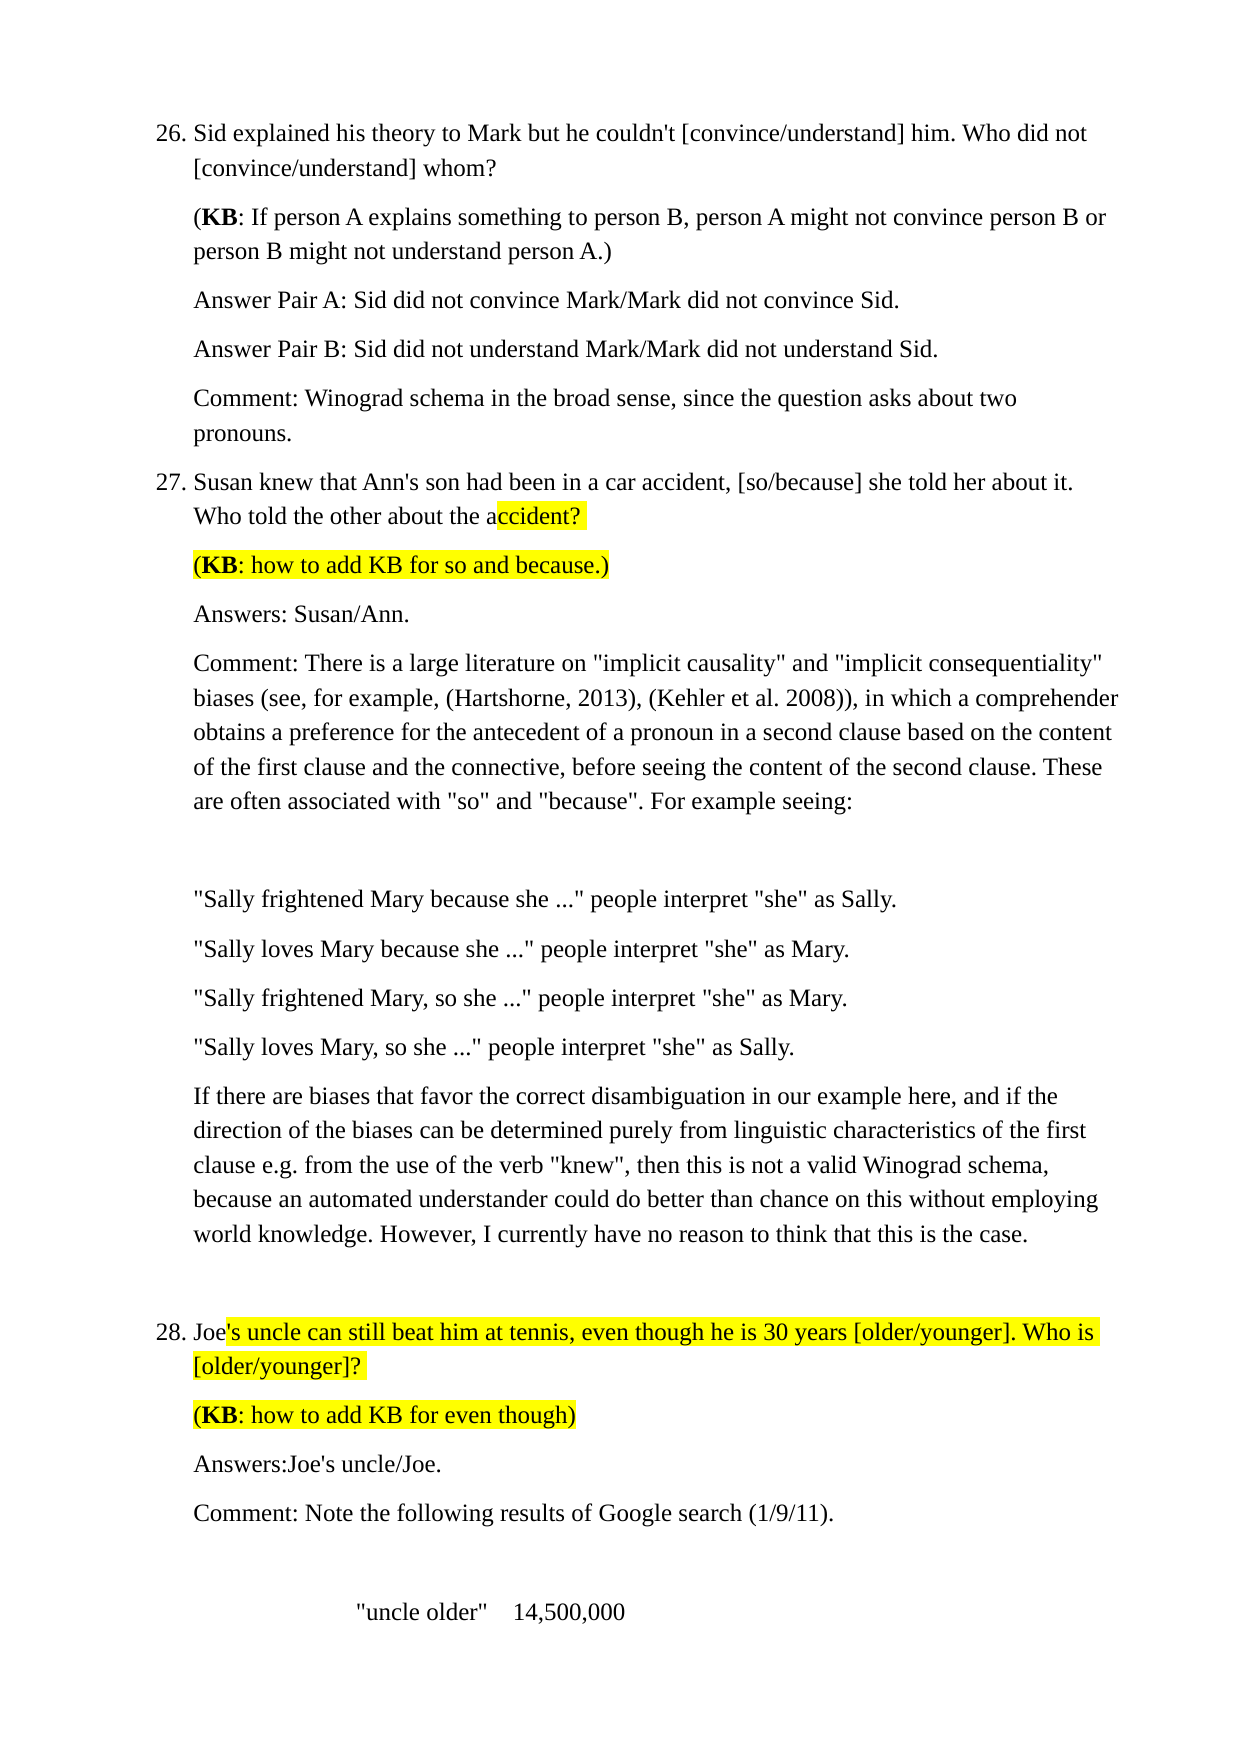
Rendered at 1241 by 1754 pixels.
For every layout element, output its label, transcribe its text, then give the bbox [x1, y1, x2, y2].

list Answer Pair B: Sid did not understand Mark/Mark did not understand Sid. [156, 334, 1122, 363]
list Joe's uncle can still beat him at tennis, even though he is 30 years [older/younger]. Who is [older/younger]? [156, 1317, 1122, 1380]
list (KB: how to add KB for so and because.) [156, 550, 1122, 579]
list Answer Pair A: Sid did not convince Mark/Mark did not convince Sid. [156, 285, 1122, 314]
list "Sally loves Mary, so she ..." people interpret "she" as Sally. [156, 1032, 1122, 1061]
list Comment: Winograd schema in the broad sense, since the question asks about two pronouns. [156, 383, 1122, 447]
list "Sally frightened Mary because she ..." people interpret "she" as Sally. [156, 884, 1122, 913]
list Sid explained his theory to Mark but he couldn't [convince/understand] him. Who did not [convince/understand] whom? [156, 118, 1122, 181]
list (KB: If person A explains something to person B, person A might not convince person B or person B might not understand person A.) [156, 202, 1122, 265]
list "uncle older" 14,500,000 [156, 1597, 1122, 1625]
list If there are biases that favor the correct disambiguation in our example here, and if the direction of the biases can be determined purely from linguistic characteristics of the first clause e.g. from the use of the verb "knew", then this is not a valid Winograd schema, because an automated understander could do better than chance on this without employing world knowledge. However, I currently have no reason to think that this is the case. [156, 1081, 1122, 1247]
list (KB: how to add KB for even though) [156, 1400, 1122, 1429]
list Answers:Joe's uncle/Joe. [156, 1449, 1122, 1478]
list Answers: Susan/Ann. [156, 599, 1122, 628]
list "Sally loves Mary because she ..." people interpret "she" as Mary. [156, 934, 1122, 962]
list Comment: Note the following results of Google search (1/9/11). [156, 1498, 1122, 1527]
list Susan knew that Ann's son had been in a car accident, [so/because] she told her about it. Who told the other about the accident? [156, 467, 1122, 530]
list Comment: There is a large literature on "implicit causality" and "implicit consequentiality" biases (see, for example, (Hartshorne, 2013), (Kehler et al. 2008)), in which a comprehender obtains a preference for the antecedent of a pronoun in a second clause based on the content of the first clause and the connective, before seeing the content of the second clause. These are often associated with "so" and "because". For example seeing: [156, 648, 1122, 815]
list "Sally frightened Mary, so she ..." people interpret "she" as Mary. [156, 983, 1122, 1011]
